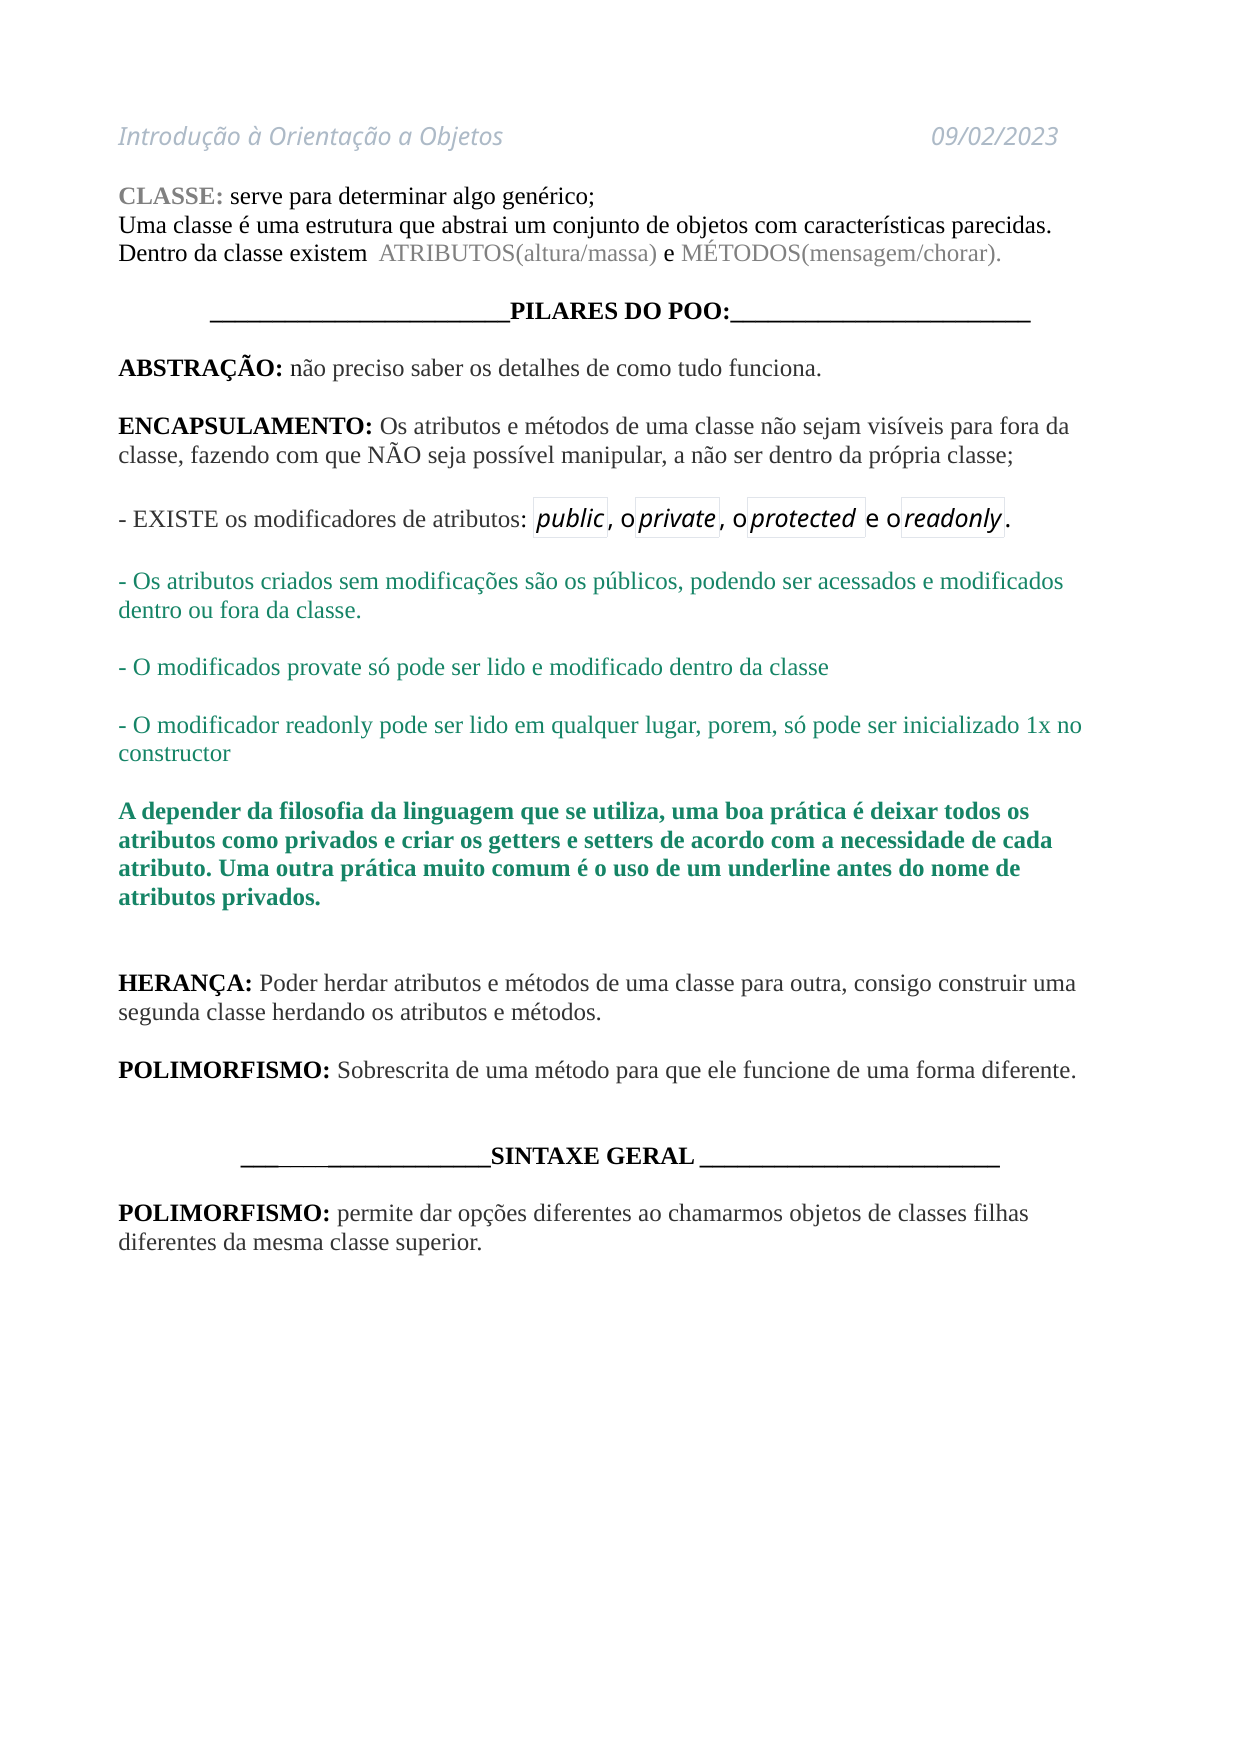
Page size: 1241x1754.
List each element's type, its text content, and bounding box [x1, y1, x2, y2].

text ABSTRAÇÃO: não preciso saber os detalhes de como tudo funciona. [118, 353, 1122, 382]
text - Os atributos criados sem modificações são os públicos, podendo ser acessados e modificados dentro ou fora da classe. [118, 566, 1122, 623]
text public [534, 498, 607, 537]
text , o [608, 497, 635, 537]
text . [1005, 497, 1122, 537]
text POLIMORFISMO: permite dar opções diferentes ao chamarmos objetos de classes filhas diferentes da mesma classe superior. [118, 1198, 1122, 1256]
text HERANÇA: Poder herdar atributos e métodos de uma classe para outra, consigo construir uma segunda classe herdando os atributos e métodos. [118, 968, 1122, 1026]
text readonly [902, 498, 1004, 537]
text e o [866, 497, 901, 537]
text A depender da filosofia da linguagem que se utiliza, uma boa prática é deixar todos os atributos como privados e criar os getters e setters de acordo com a necessidade de cada atributo. Uma outra prática muito comum é o uso de um underline antes do nome de atributos privados. [118, 796, 1122, 911]
text protected [748, 498, 865, 537]
text Introdução à Orientação a Objetos 09/02/2023 [118, 118, 1122, 181]
text ________________________PILARES DO POO:________________________ [118, 296, 1122, 325]
text private [636, 498, 719, 537]
text - EXISTE os modificadores de atributos: [118, 497, 533, 537]
text ____________________SINTAXE GERAL ________________________ [118, 1141, 1122, 1170]
text ENCAPSULAMENTO: Os atributos e métodos de uma classe não sejam visíveis para fora da classe, fazendo com que NÃO seja possível manipular, a não ser dentro da própria classe; [118, 411, 1122, 468]
text Dentro da classe existem ATRIBUTOS(altura/massa) e MÉTODOS(mensagem/chorar). [118, 238, 1122, 267]
text CLASSE: serve para determinar algo genérico; [118, 181, 1122, 210]
text - O modificador readonly pode ser lido em qualquer lugar, porem, só pode ser inicializado 1x no constructor [118, 710, 1122, 767]
text - O modificados provate só pode ser lido e modificado dentro da classe [118, 652, 1122, 681]
text , o [720, 497, 747, 537]
text POLIMORFISMO: Sobrescrita de uma método para que ele funcione de uma forma diferente. [118, 1055, 1122, 1083]
text Uma classe é uma estrutura que abstrai um conjunto de objetos com características parecidas. [118, 210, 1122, 238]
